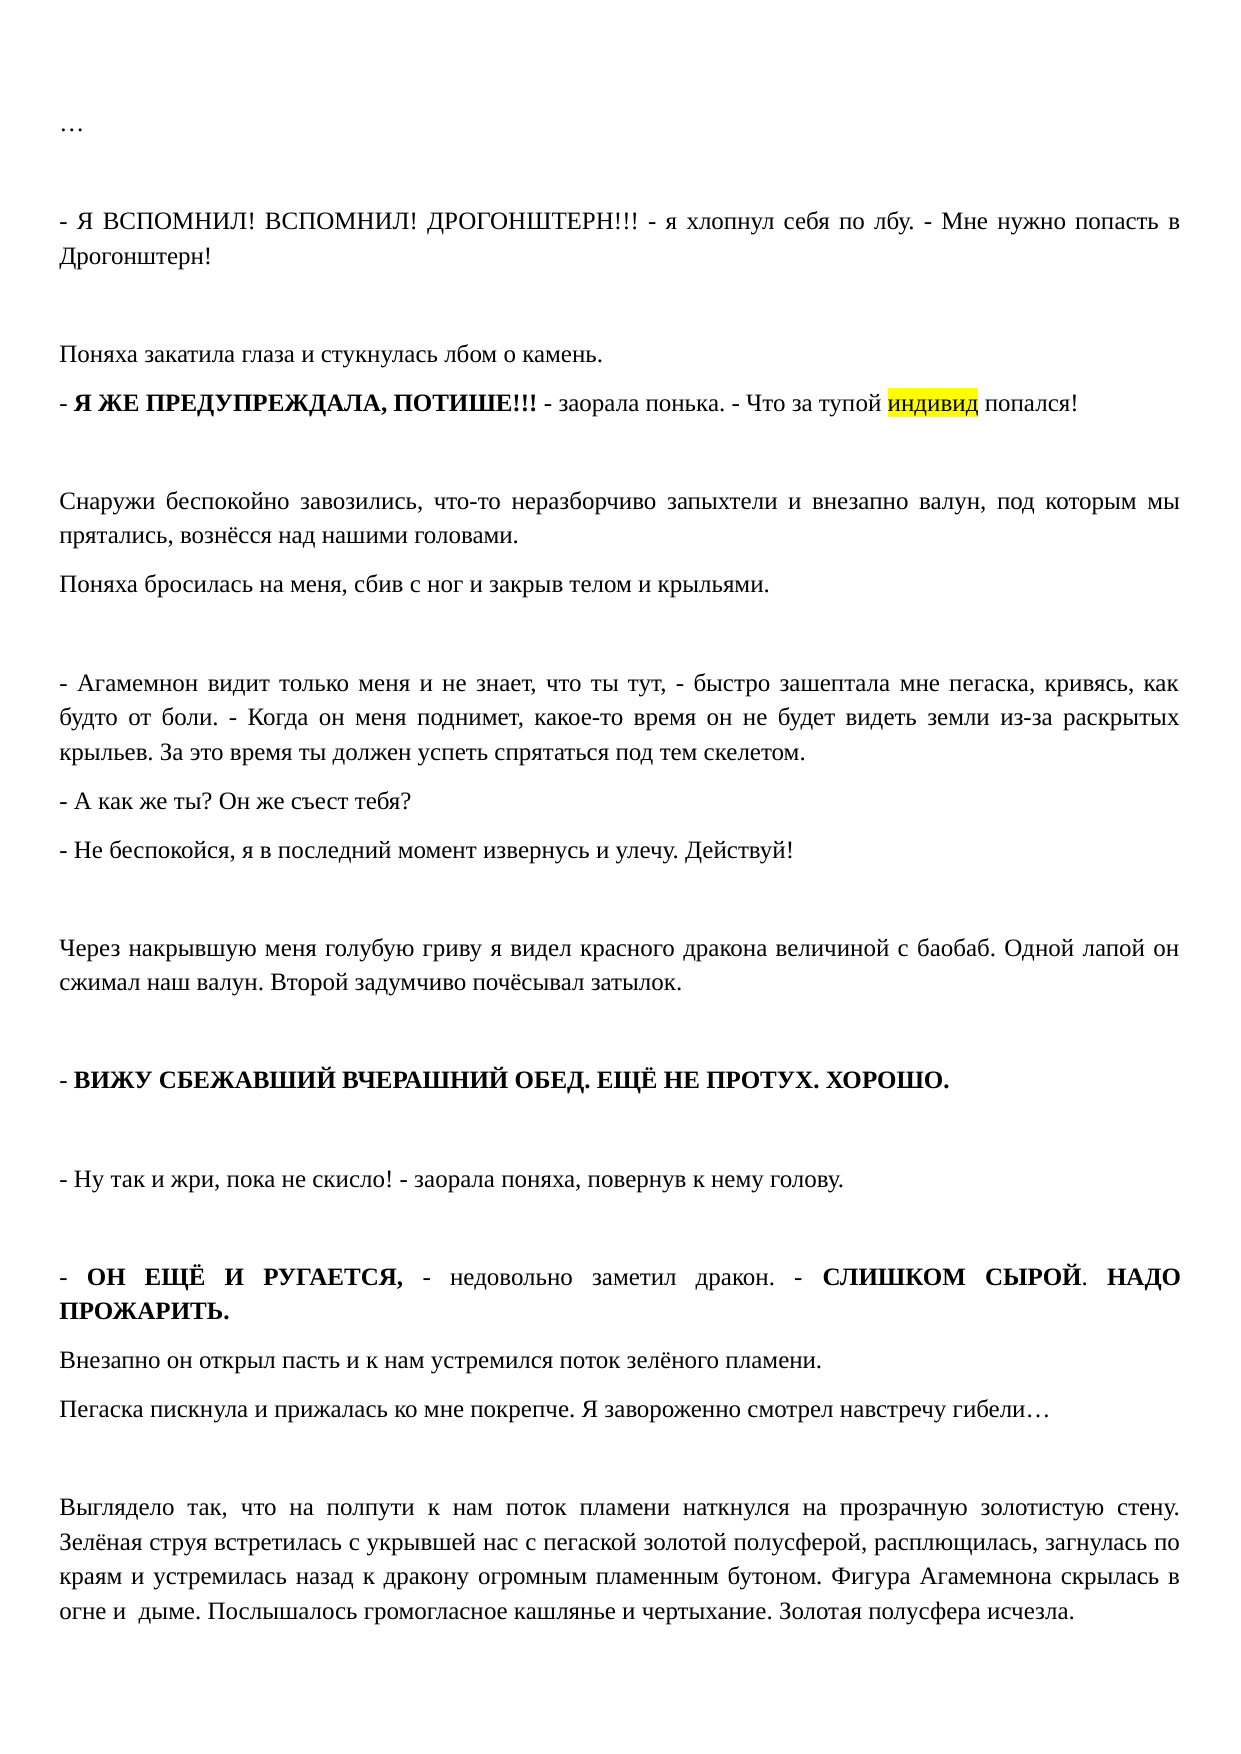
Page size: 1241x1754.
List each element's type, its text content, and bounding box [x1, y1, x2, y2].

text - ВИЖУ СБЕЖАВШИЙ ВЧЕРАШНИЙ ОБЕД. ЕЩЁ НЕ ПРОТУХ. ХОРОШО. [59, 1066, 1181, 1094]
text - А как же ты? Он же съест тебя? [59, 786, 1181, 814]
text Через накрывшую меня голубую гриву я видел красного дракона величиной с баобаб. Одной лапой он сжимал наш валун. Второй задумчиво почёсывал затылок. [59, 933, 1181, 996]
text - ОН ЕЩЁ И РУГАЕТСЯ, - недовольно заметил дракон. - СЛИШКОМ СЫРОЙ. НАДО ПРОЖАРИТЬ. [59, 1262, 1181, 1325]
text - Я ЖЕ ПРЕДУПРЕЖДАЛА, ПОТИШЕ!!! - заорала понька. - Что за тупой индивид попался! [59, 388, 1181, 417]
text - Ну так и жри, пока не скисло! - заорала поняха, повернув к нему голову. [59, 1164, 1181, 1192]
text Поняха бросилась на меня, сбив с ног и закрыв телом и крыльями. [59, 569, 1181, 598]
text Пегаска пискнула и прижалась ко мне покрепче. Я завороженно смотрел навстречу гибели… [59, 1394, 1181, 1423]
text - Не беспокойся, я в последний момент извернусь и улечу. Действуй! [59, 835, 1181, 863]
text Снаружи беспокойно завозились, что-то неразборчиво запыхтели и внезапно валун, под которым мы прятались, вознёсся над нашими головами. [59, 486, 1181, 549]
text - Агамемнон видит только меня и не знает, что ты тут, - быстро зашептала мне пегаска, кривясь, как будто от боли. - Когда он меня поднимет, какое-то время он не будет видеть земли из-за раскрытых крыльев. За это время ты должен успеть спрятаться под тем скелетом. [59, 668, 1181, 765]
text - Я ВСПОМНИЛ! ВСПОМНИЛ! ДРОГОНШТЕРН!!! - я хлопнул себя по лбу. - Мне нужно попасть в Дрогонштерн! [59, 206, 1181, 269]
text Внезапно он открыл пасть и к нам устремился поток зелёного пламени. [59, 1345, 1181, 1374]
text … [59, 108, 1181, 137]
text Поняха закатила глаза и стукнулась лбом о камень. [59, 339, 1181, 368]
text Выглядело так, что на полпути к нам поток пламени наткнулся на прозрачную золотистую стену. Зелёная струя встретилась с укрывшей нас с пегаской золотой полусферой, расплющилась, загнулась по краям и устремилась назад к дракону огромным пламенным бутоном. Фигура Агамемнона скрылась в огне и дыме. Послышалось громогласное кашлянье и чертыхание. Золотая полусфера исчезла. [59, 1492, 1181, 1625]
